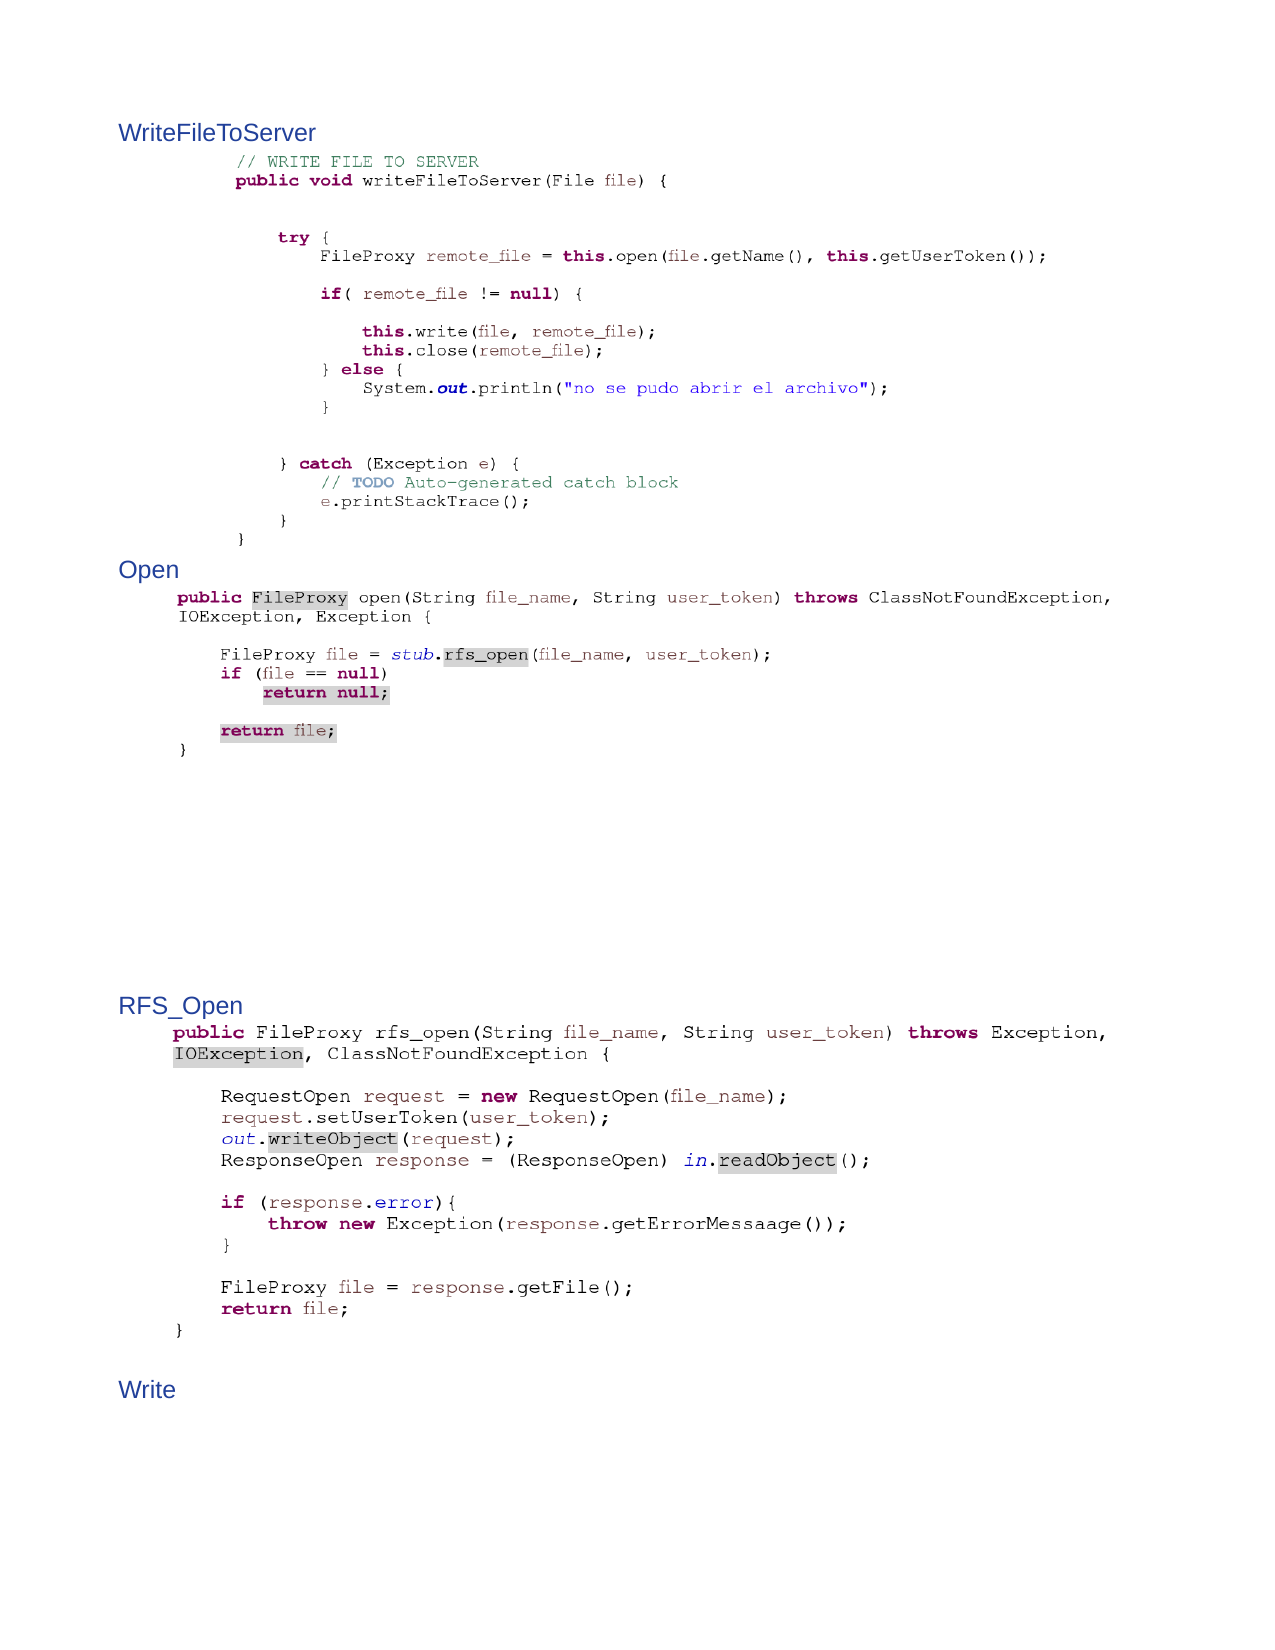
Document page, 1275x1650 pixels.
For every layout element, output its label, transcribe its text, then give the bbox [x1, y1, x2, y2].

picture [212, 146, 1063, 555]
picture [159, 583, 1116, 761]
text Open [118, 555, 1157, 583]
text Write [118, 1375, 1157, 1404]
picture [155, 1019, 1120, 1347]
text RFS_Open [118, 991, 1157, 1020]
text WriteFileToServer [118, 118, 1157, 147]
